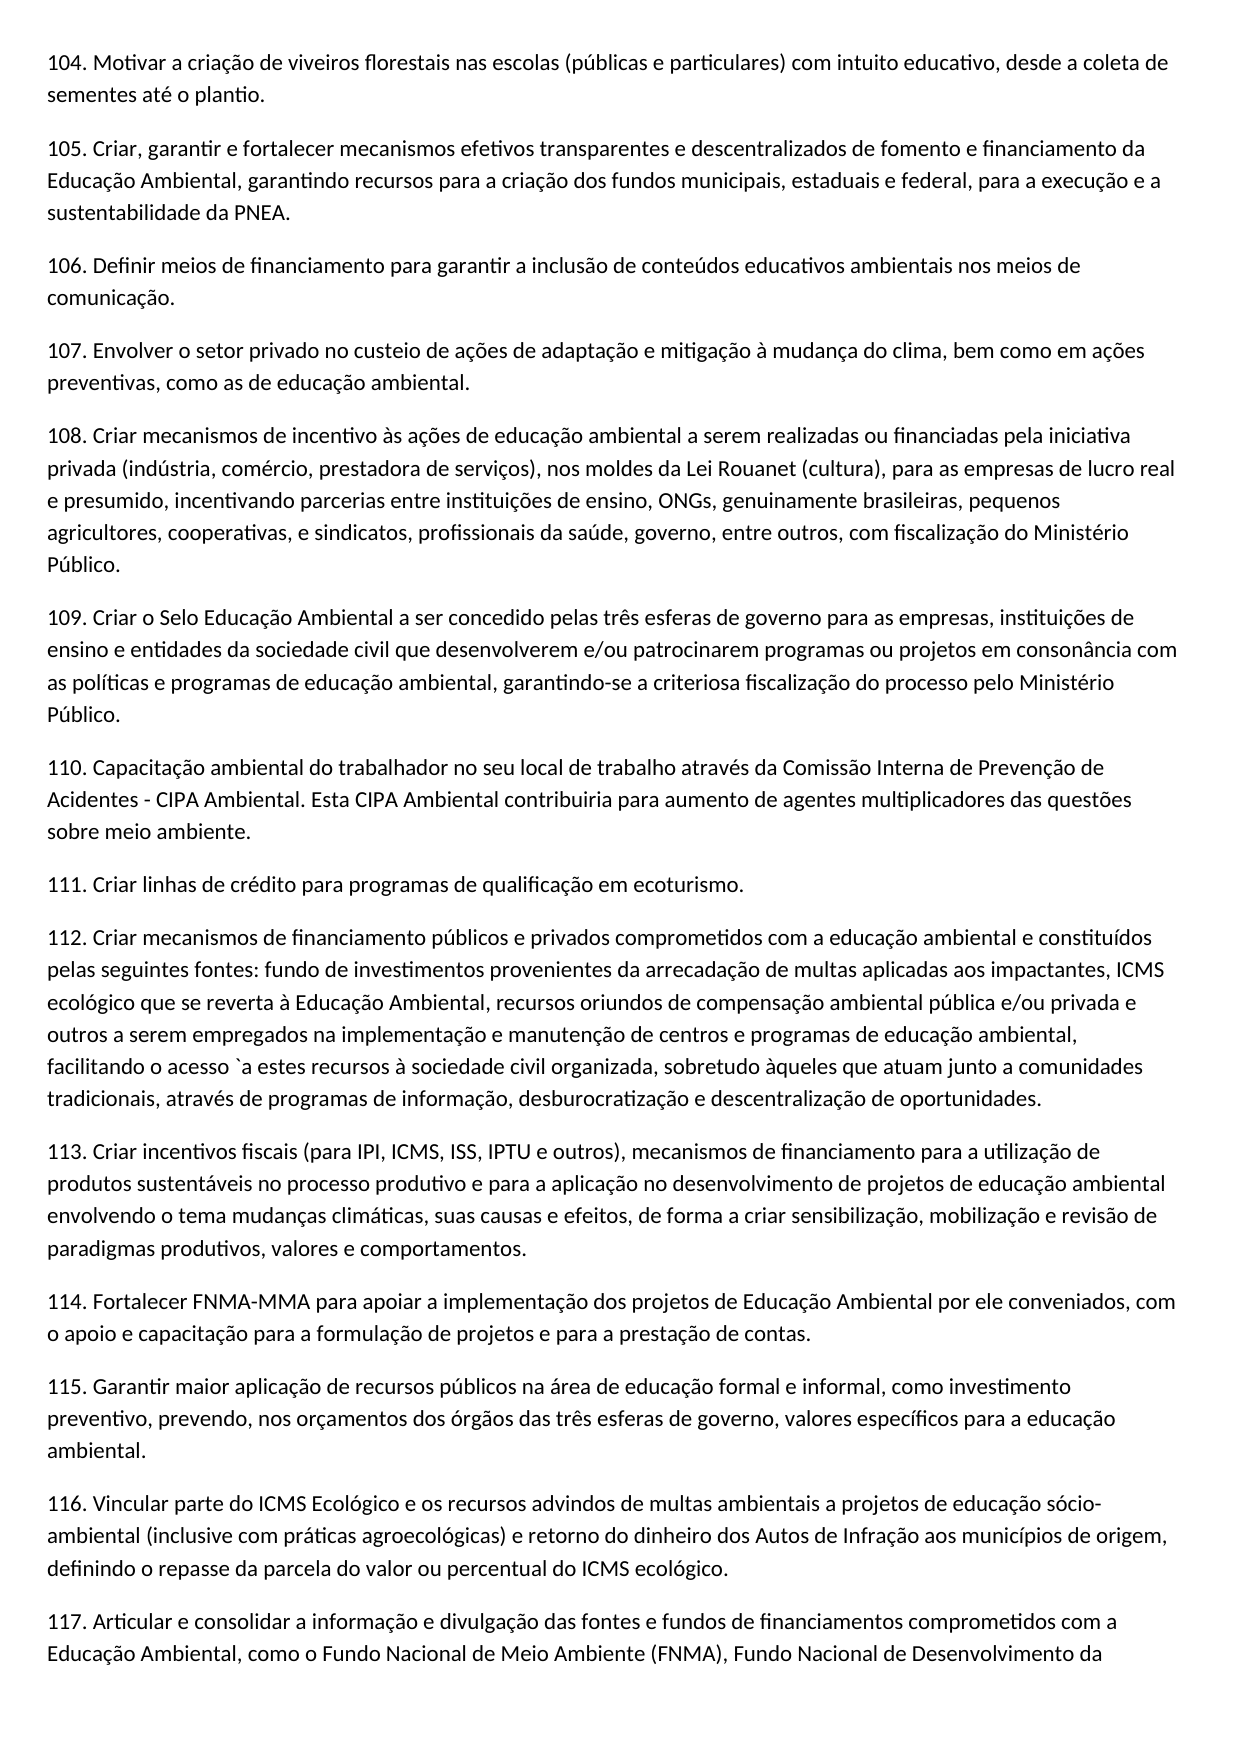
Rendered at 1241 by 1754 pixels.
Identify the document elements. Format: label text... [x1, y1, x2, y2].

text 113. Criar incentivos fiscais (para IPI, ICMS, ISS, IPTU e outros), mecanismos de financiamento para a utilização de produtos sustentáveis no processo produtivo e para a aplicação no desenvolvimento de projetos de educação ambiental envolvendo o tema mudanças climáticas, suas causas e efeitos, de forma a criar sensibilização, mobilização e revisão de paradigmas produtivos, valores e comportamentos. [47, 1137, 1181, 1262]
text 112. Criar mecanismos de financiamento públicos e privados comprometidos com a educação ambiental e constituídos pelas seguintes fontes: fundo de investimentos provenientes da arrecadação de multas aplicadas aos impactantes, ICMS ecológico que se reverta à Educação Ambiental, recursos oriundos de compensação ambiental pública e/ou privada e outros a serem empregados na implementação e manutenção de centros e programas de educação ambiental, facilitando o acesso `a estes recursos à sociedade civil organizada, sobretudo àqueles que atuam junto a comunidades tradicionais, através de programas de informação, desburocratização e descentralização de oportunidades. [47, 923, 1181, 1112]
text 115. Garantir maior aplicação de recursos públicos na área de educação formal e informal, como investimento preventivo, prevendo, nos orçamentos dos órgãos das três esferas de governo, valores específicos para a educação ambiental. [47, 1372, 1181, 1464]
text 111. Criar linhas de crédito para programas de qualificação em ecoturismo. [47, 870, 1181, 898]
text 104. Motivar a criação de viveiros florestais nas escolas (públicas e particulares) com intuito educativo, desde a coleta de sementes até o plantio. [47, 48, 1181, 109]
text 116. Vincular parte do ICMS Ecológico e os recursos advindos de multas ambientais a projetos de educação sócio-ambiental (inclusive com práticas agroecológicas) e retorno do dinheiro dos Autos de Infração aos municípios de origem, definindo o repasse da parcela do valor ou percentual do ICMS ecológico. [47, 1489, 1181, 1582]
text 105. Criar, garantir e fortalecer mecanismos efetivos transparentes e descentralizados de fomento e financiamento da Educação Ambiental, garantindo recursos para a criação dos fundos municipais, estaduais e federal, para a execução e a sustentabilidade da PNEA. [47, 134, 1181, 226]
text 109. Criar o Selo Educação Ambiental a ser concedido pelas três esferas de governo para as empresas, instituições de ensino e entidades da sociedade civil que desenvolverem e/ou patrocinarem programas ou projetos em consonância com as políticas e programas de educação ambiental, garantindo-se a criteriosa fiscalização do processo pelo Ministério Público. [47, 603, 1181, 728]
text 108. Criar mecanismos de incentivo às ações de educação ambiental a serem realizadas ou financiadas pela iniciativa privada (indústria, comércio, prestadora de serviços), nos moldes da Lei Rouanet (cultura), para as empresas de lucro real e presumido, incentivando parcerias entre instituições de ensino, ONGs, genuinamente brasileiras, pequenos agricultores, cooperativas, e sindicatos, profissionais da saúde, governo, entre outros, com fiscalização do Ministério Público. [47, 421, 1181, 578]
text 114. Fortalecer FNMA-MMA para apoiar a implementação dos projetos de Educação Ambiental por ele conveniados, com o apoio e capacitação para a formulação de projetos e para a prestação de contas. [47, 1287, 1181, 1347]
text 117. Articular e consolidar a informação e divulgação das fontes e fundos de financiamentos comprometidos com a Educação Ambiental, como o Fundo Nacional de Meio Ambiente (FNMA), Fundo Nacional de Desenvolvimento da [47, 1607, 1181, 1667]
text 110. Capacitação ambiental do trabalhador no seu local de trabalho através da Comissão Interna de Prevenção de Acidentes - CIPA Ambiental. Esta CIPA Ambiental contribuiria para aumento de agentes multiplicadores das questões sobre meio ambiente. [47, 753, 1181, 845]
text 106. Definir meios de financiamento para garantir a inclusão de conteúdos educativos ambientais nos meios de comunicação. [47, 251, 1181, 311]
text 107. Envolver o setor privado no custeio de ações de adaptação e mitigação à mudança do clima, bem como em ações preventivas, como as de educação ambiental. [47, 336, 1181, 396]
